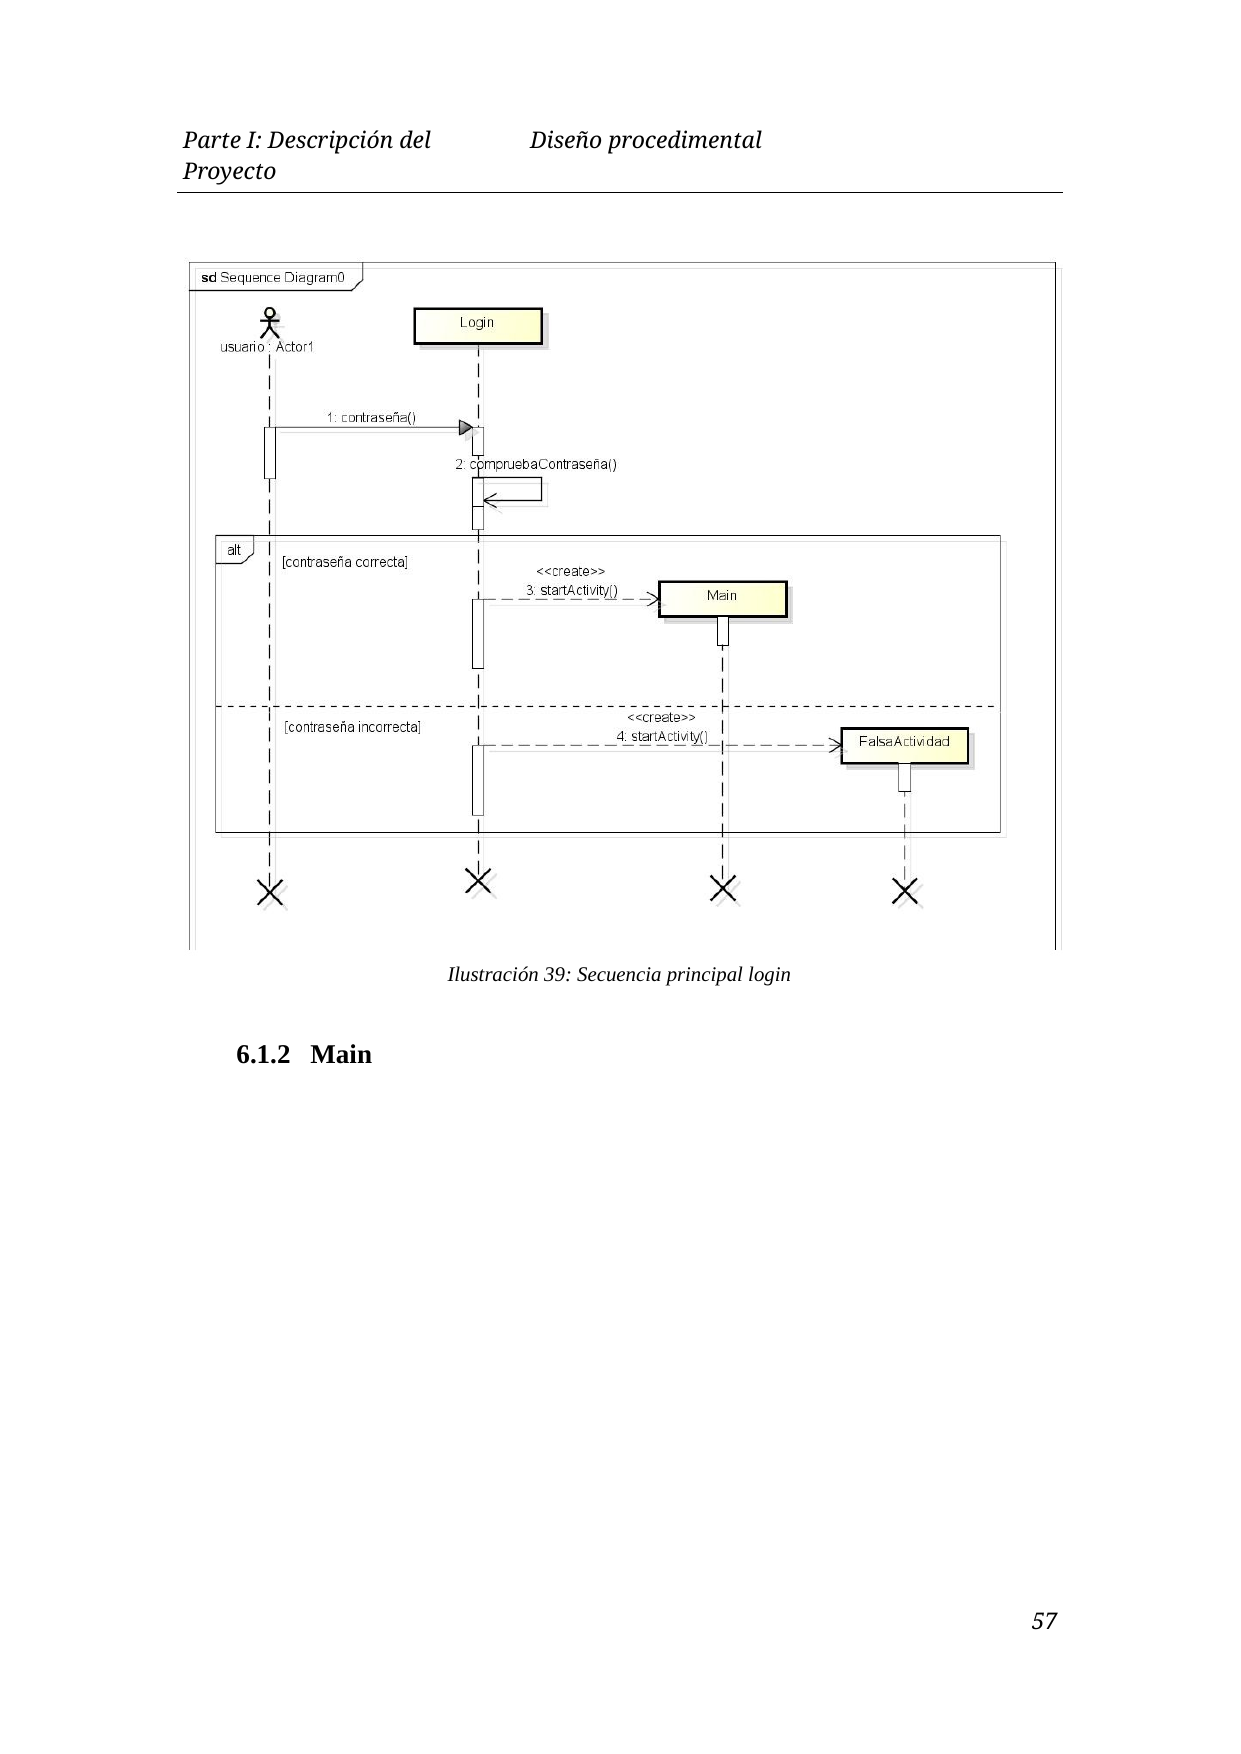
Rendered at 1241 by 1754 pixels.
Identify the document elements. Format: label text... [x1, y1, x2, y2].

picture [177, 250, 1064, 962]
subtitle Main [236, 1038, 1004, 1069]
text Ilustración 39: Secuencia principal login [177, 962, 1063, 986]
